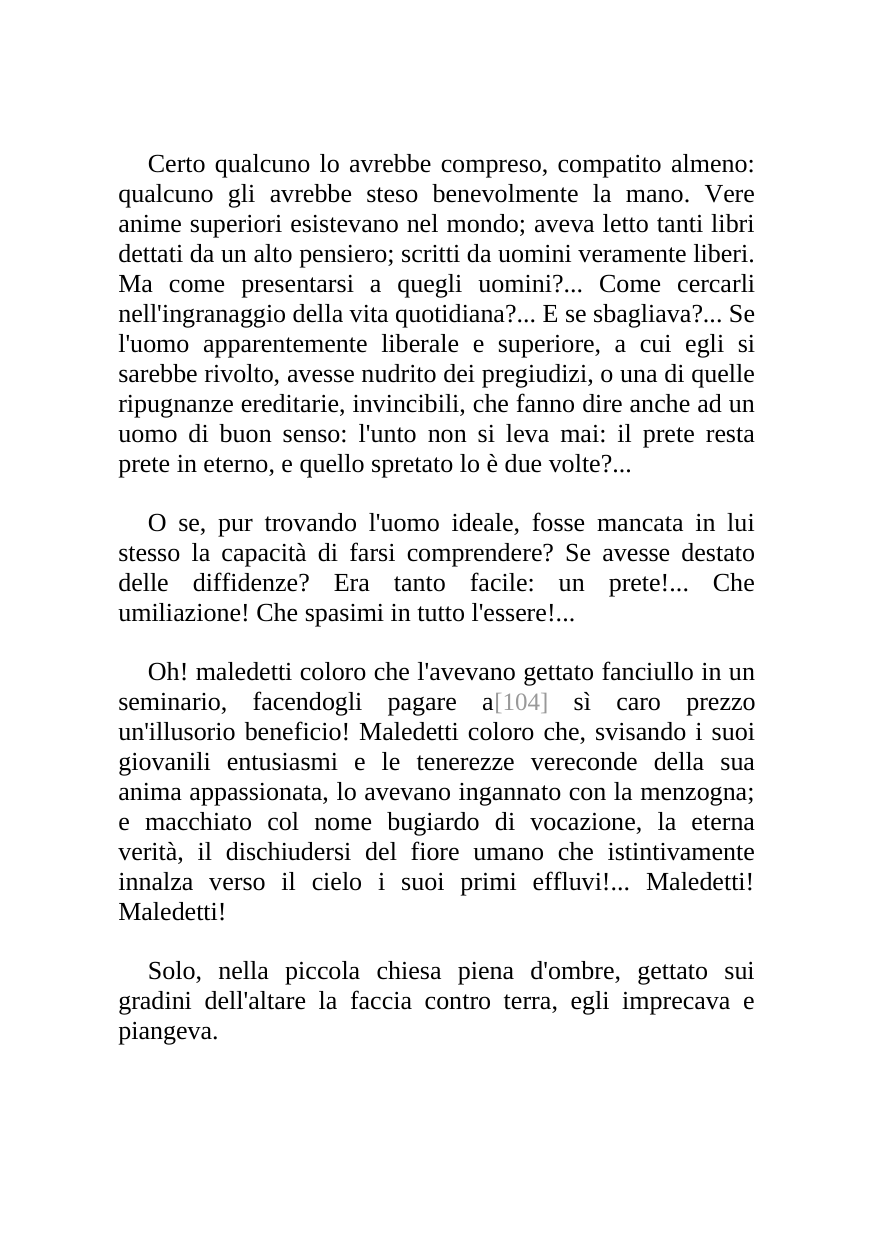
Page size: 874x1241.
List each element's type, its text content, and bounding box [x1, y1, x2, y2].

text O se, pur trovando l'uomo ideale, fosse mancata in lui stesso la capacità di farsi comprendere? Se avesse destato delle diffidenze? Era tanto facile: un prete!... Che umiliazione! Che spasimi in tutto l'essere!... [118, 507, 756, 627]
text Oh! maledetti coloro che l'avevano gettato fanciullo in un seminario, facendogli pagare a[104] sì caro prezzo un'illusorio beneficio! Maledetti coloro che, svisando i suoi giovanili entusiasmi e le tenerezze vereconde della sua anima appassionata, lo avevano ingannato con la menzogna; e macchiato col nome bugiardo di vocazione, la eterna verità, il dischiudersi del fiore umano che istintivamente innalza verso il cielo i suoi primi effluvi!... Maledetti! Maledetti! [118, 656, 756, 926]
text Solo, nella piccola chiesa piena d'ombre, gettato sui gradini dell'altare la faccia contro terra, egli imprecava e piangeva. [118, 955, 756, 1045]
text Certo qualcuno lo avrebbe compreso, compatito almeno: qualcuno gli avrebbe steso benevolmente la mano. Vere anime superiori esistevano nel mondo; aveva letto tanti libri dettati da un alto pensiero; scritti da uomini veramente liberi. Ma come presentarsi a quegli uomini?... Come cercarli nell'ingranaggio della vita quotidiana?... E se sbagliava?... Se l'uomo apparentemente liberale e superiore, a cui egli si sarebbe rivolto, avesse nudrito dei pregiudizi, o una di quelle ripugnanze ereditarie, invincibili, che fanno dire anche ad un uomo di buon senso: l'unto non si leva mai: il prete resta prete in eterno, e quello spretato lo è due volte?... [118, 148, 756, 478]
